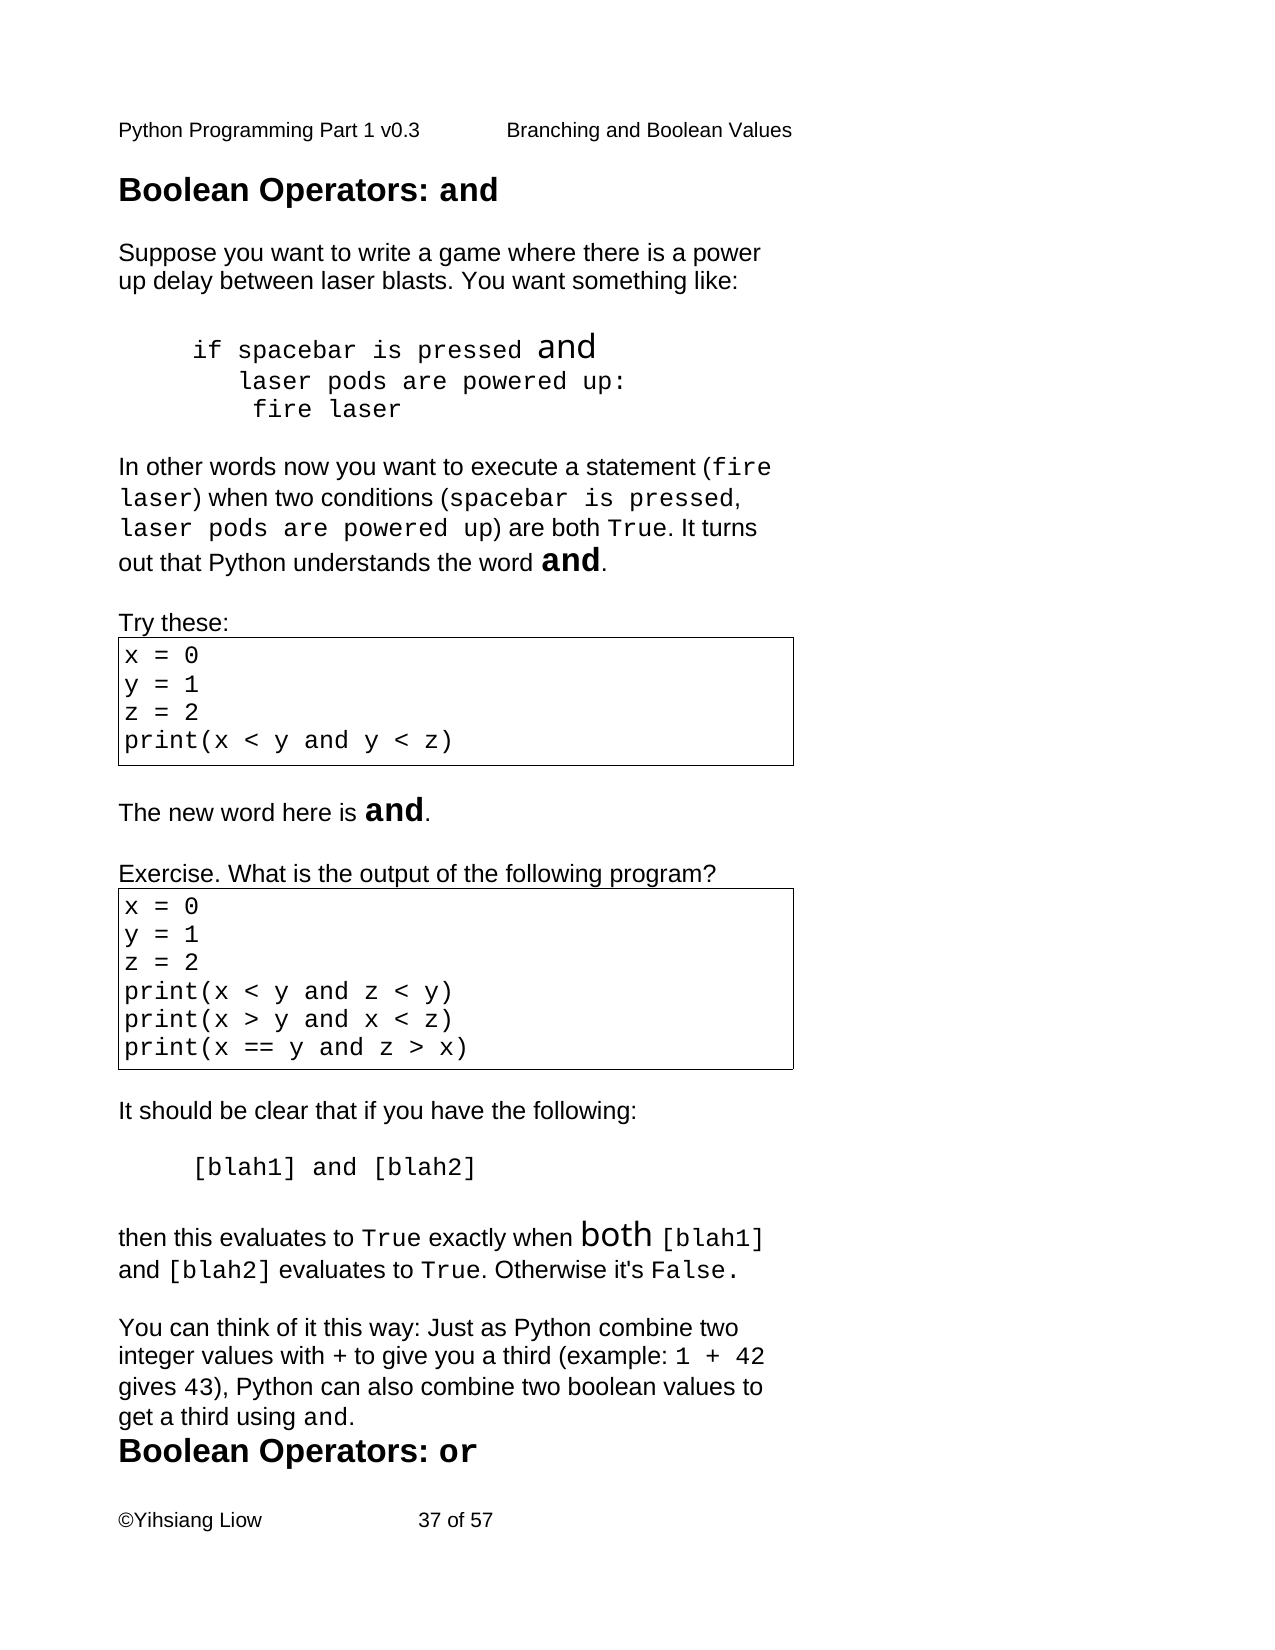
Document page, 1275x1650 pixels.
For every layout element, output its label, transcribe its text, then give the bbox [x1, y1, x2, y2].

text then this evaluates to True exactly when both [blah1] and [blah2] evaluates to True. Otherwise it's False. [118, 1211, 793, 1286]
text Exercise. What is the output of the following program? [118, 859, 793, 887]
text The new word here is and. [118, 793, 793, 831]
text [blah1] and [blah2] [118, 1153, 793, 1183]
text Boolean Operators: and [118, 171, 793, 211]
text It should be clear that if you have the following: [118, 1097, 793, 1125]
text In other words now you want to execute a statement (fire laser) when two conditions (spacebar is pressed, laser pods are powered up) are both True. It turns out that Python understands the word and. [118, 453, 793, 581]
text Suppose you want to write a game where there is a power up delay between laser blasts. You want something like: [118, 239, 793, 295]
text Boolean Operators: or [118, 1432, 793, 1473]
text if spacebar is pressed and [118, 323, 793, 369]
text Try these: [118, 609, 793, 637]
text fire laser [118, 397, 793, 425]
table_header x = 0 y = 1 z = 2 print(x < y and z < y) print(x > y and x < z) print(x == y and z > x) [119, 889, 793, 1069]
text You can think of it this way: Just as Python combine two integer values with + to give you a third (example: 1 + 42 gives 43), Python can also combine two boolean values to get a third using and. [118, 1314, 793, 1432]
text laser pods are powered up: [118, 369, 793, 397]
table_header x = 0 y = 1 z = 2 print(x < y and y < z) [119, 638, 793, 765]
